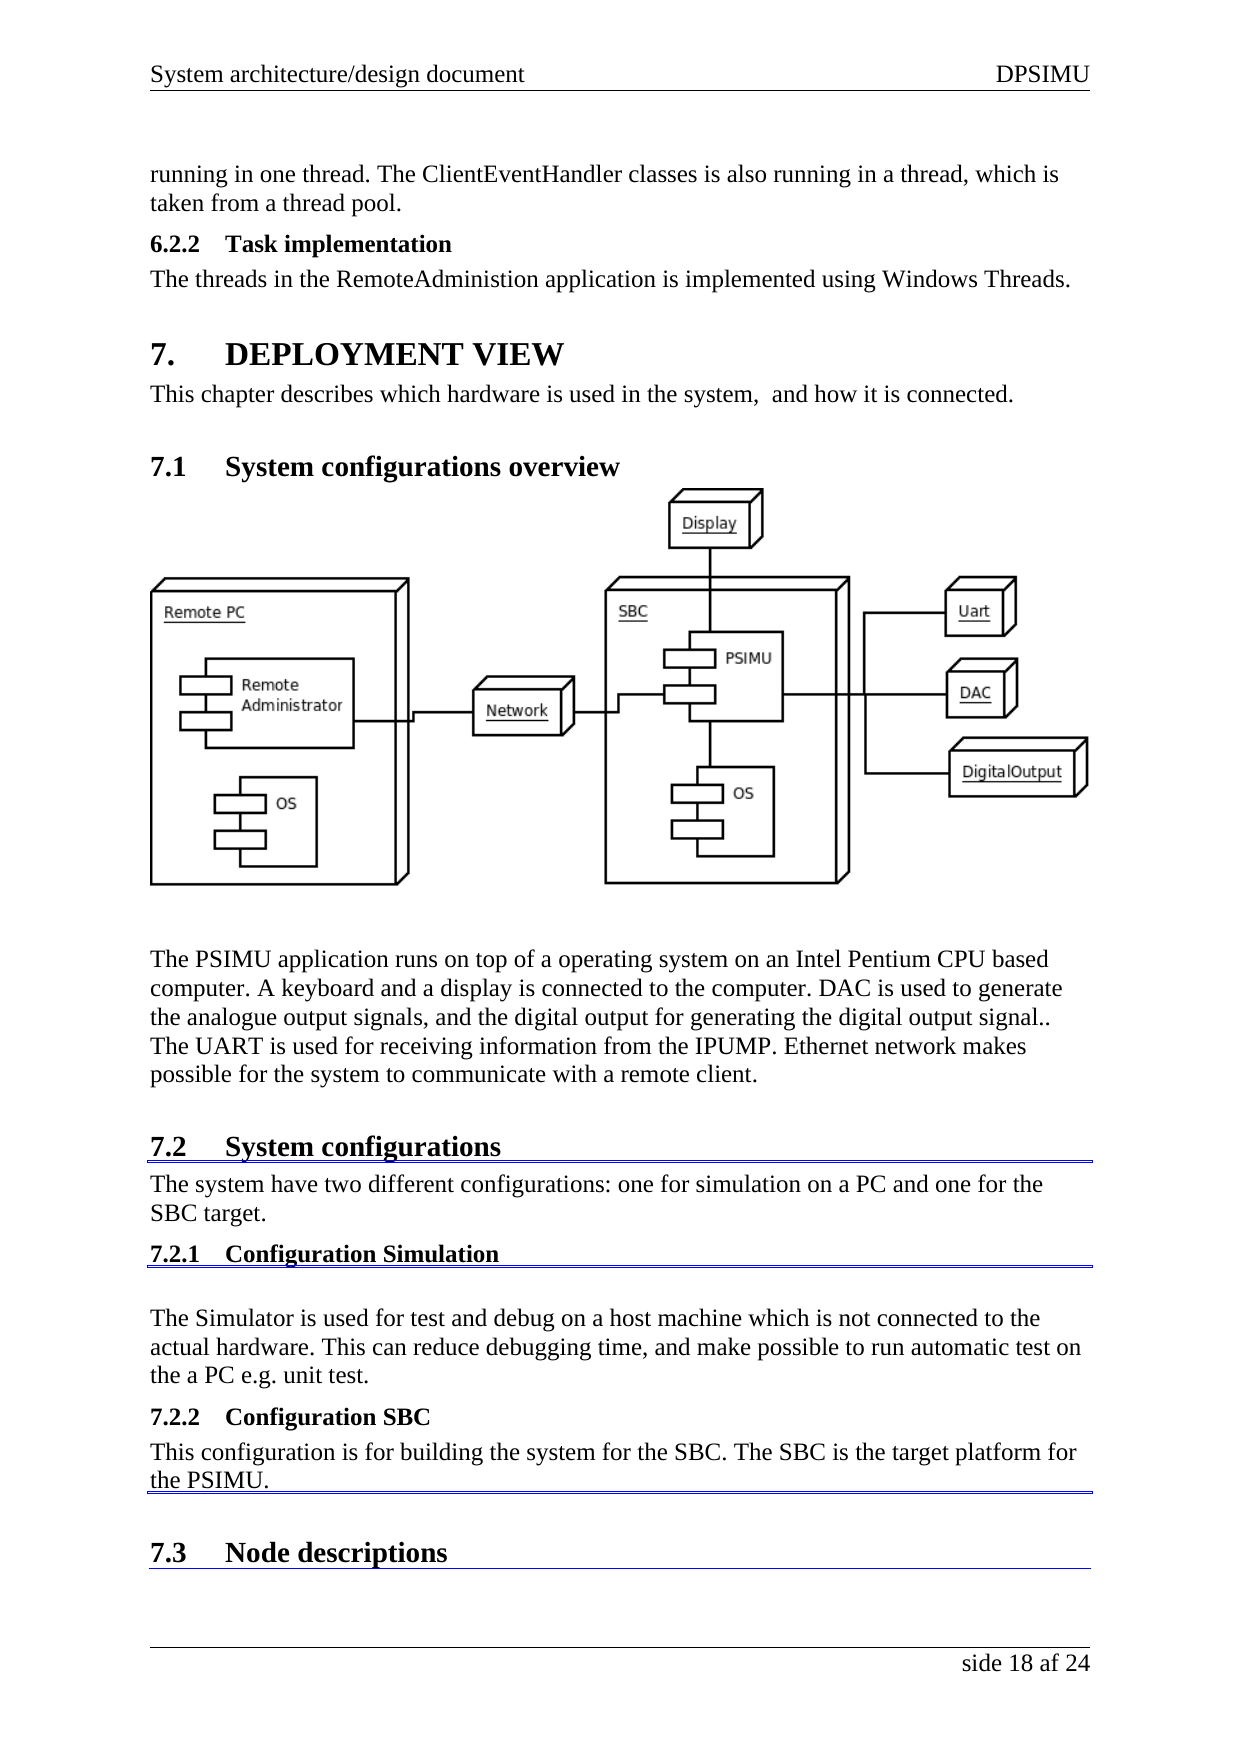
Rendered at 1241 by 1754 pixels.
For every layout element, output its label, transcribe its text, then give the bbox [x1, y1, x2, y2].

text The PSIMU application runs on top of a operating system on an Intel Pentium CPU based computer. A keyboard and a display is connected to the computer. DAC is used to generate the analogue output signals, and the digital output for generating the digital output signal.. The UART is used for receiving information from the IPUMP. Ethernet network makes possible for the system to communicate with a remote client. [150, 944, 1090, 1088]
text This chapter describes which hardware is used in the system, and how it is connected. [150, 379, 1090, 408]
subtitle Deployment View [150, 334, 1090, 373]
subtitle Node descriptions [150, 1536, 1090, 1568]
text running in one thread. The ClientEventHandler classes is also running in a thread, which is taken from a thread pool. [150, 159, 1090, 217]
subtitle Configuration SBC [150, 1402, 1090, 1431]
text The system have two different configurations: one for simulation on a PC and one for the SBC target. [150, 1169, 1090, 1227]
text This configuration is for building the system for the SBC. The SBC is the target platform for the PSIMU. [150, 1437, 1090, 1491]
text The threads in the RemoteAdministion application is implemented using Windows Threads. [150, 264, 1090, 293]
subtitle Configuration Simulation [150, 1239, 1090, 1265]
subtitle System configurations [150, 1129, 1090, 1160]
subtitle Task implementation [150, 229, 1090, 258]
picture [150, 488, 1090, 887]
subtitle System configurations overview [150, 449, 1090, 483]
text The Simulator is used for test and debug on a host machine which is not connected to the actual hardware. This can reduce debugging time, and make possible to run automatic test on the a PC e.g. unit test. [150, 1303, 1090, 1389]
